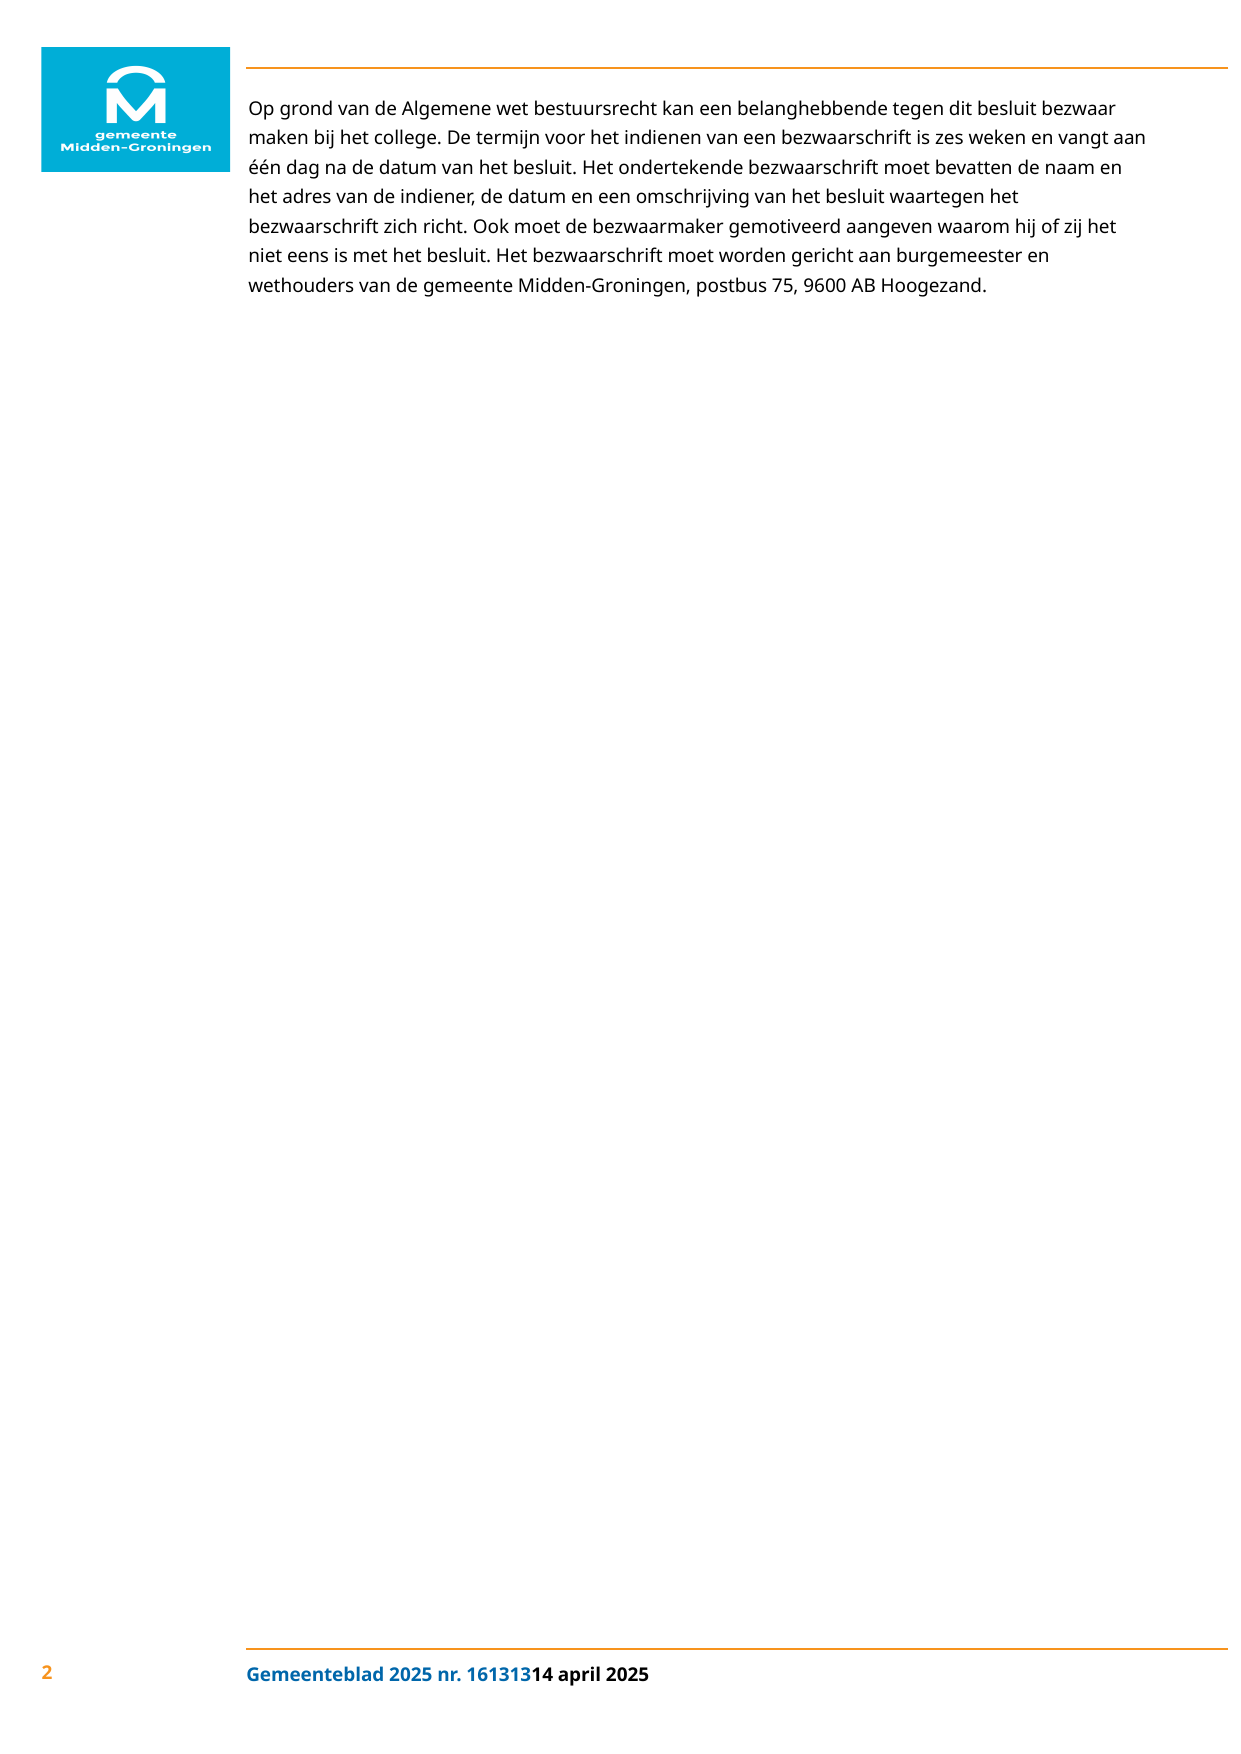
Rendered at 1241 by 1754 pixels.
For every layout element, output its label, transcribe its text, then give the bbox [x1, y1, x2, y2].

text Op grond van de Algemene wet bestuursrecht kan een belanghebbende tegen dit besluit bezwaar maken bij het college. De termijn voor het indienen van een bezwaarschrift is zes weken en vangt aan één dag na de datum van het besluit. Het ondertekende bezwaarschrift moet bevatten de naam en het adres van de indiener, de datum en een omschrijving van het besluit waartegen het bezwaarschrift zich richt. Ook moet de bezwaarmaker gemotiveerd aangeven waarom hij of zij het niet eens is met het besluit. Het bezwaarschrift moet worden gericht aan burgemeester en wethouders van de gemeente Midden-Groningen, postbus 75, 9600 AB Hoogezand. [248, 95, 1152, 298]
picture [107, 89, 165, 122]
picture [108, 66, 164, 82]
picture [184, 146, 190, 153]
